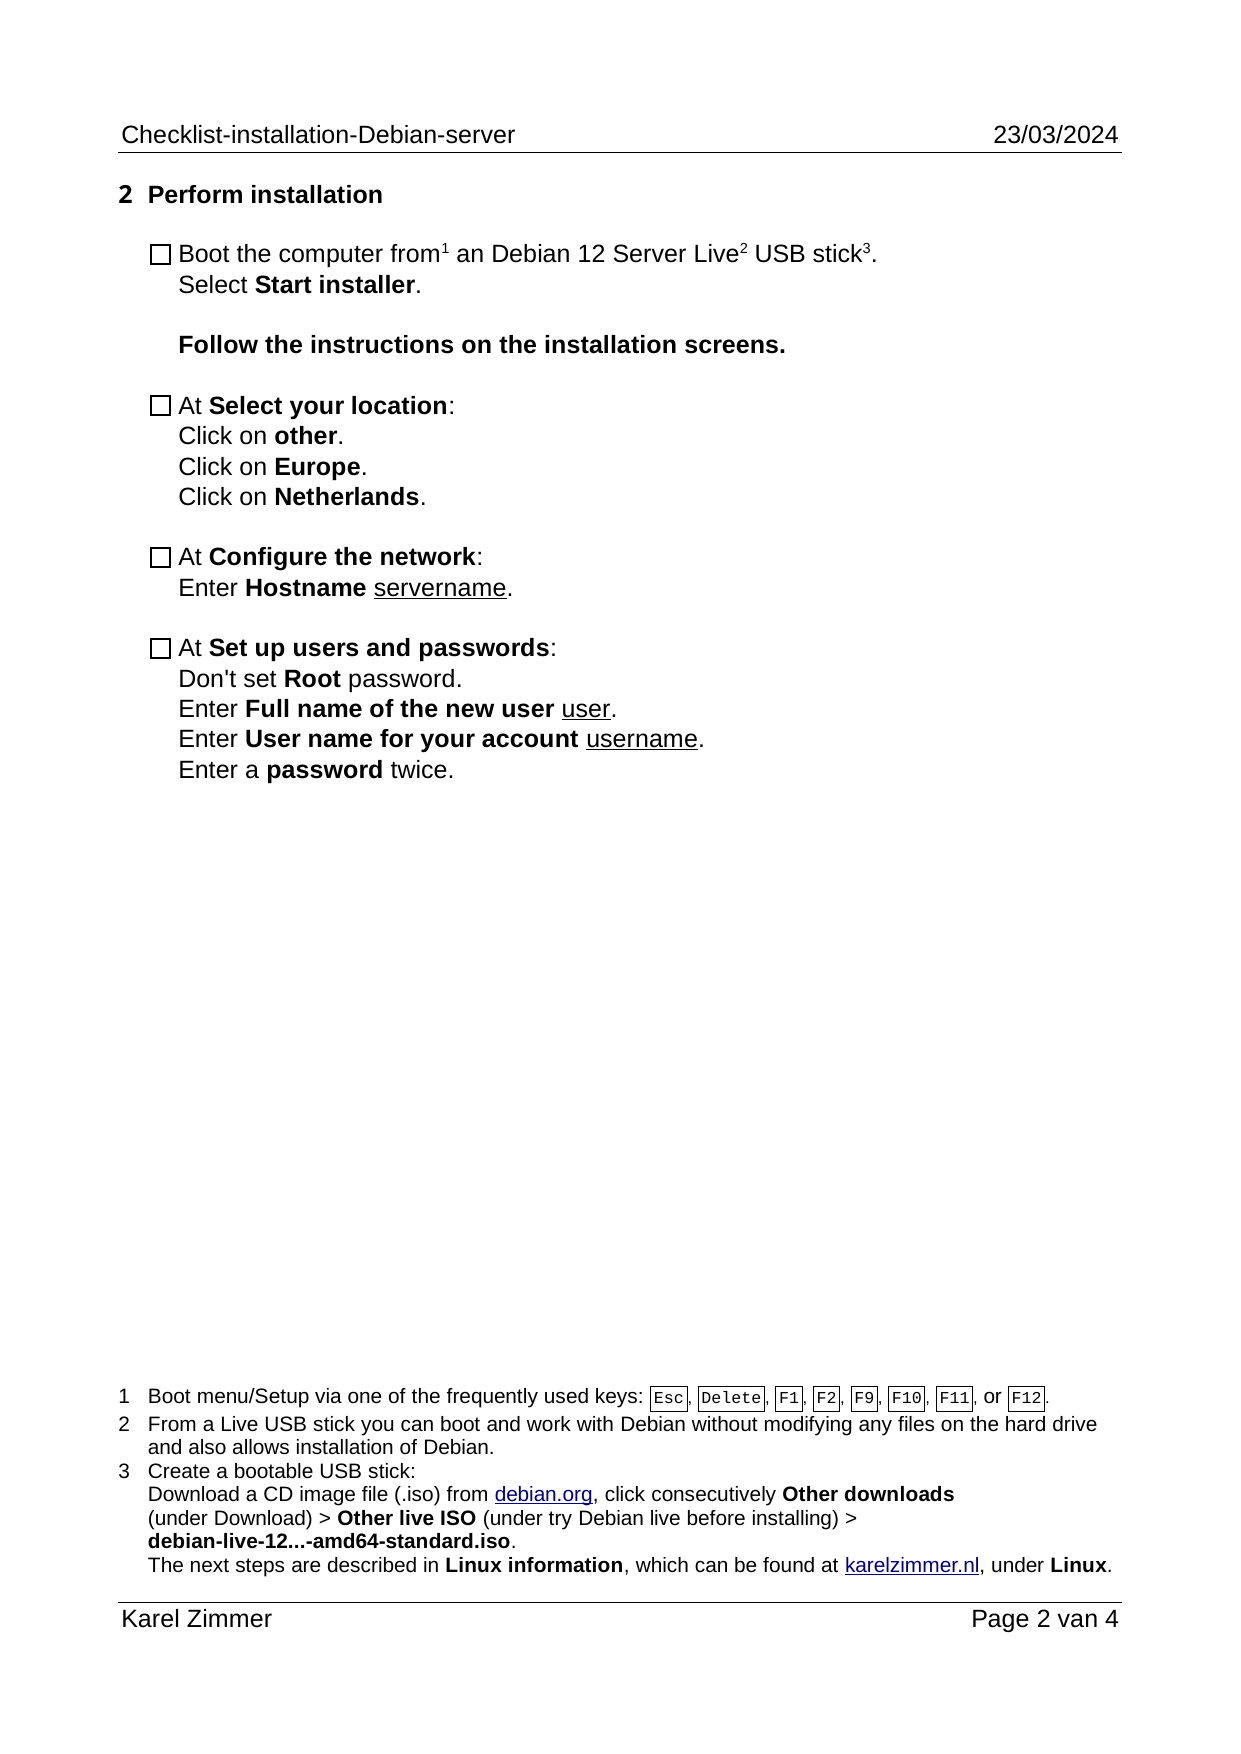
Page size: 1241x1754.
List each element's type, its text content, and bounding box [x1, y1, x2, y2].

table_cell Follow the instructions on the installation screens. [177, 330, 1122, 360]
table_cell [124, 724, 142, 754]
table_cell [142, 391, 177, 421]
table_cell [124, 754, 142, 785]
table_cell Enter User name for your account USERname. [177, 724, 1122, 754]
table_cell [142, 512, 177, 542]
table_cell Click on Europe. [177, 451, 1122, 482]
table_cell [124, 360, 142, 391]
table_cell [142, 330, 177, 360]
table_cell [142, 694, 177, 724]
table_cell [124, 573, 142, 603]
table_cell [142, 451, 177, 482]
table_header [124, 239, 142, 269]
table_cell [177, 360, 1122, 391]
table_cell At Select your location: [177, 391, 1122, 421]
table_cell [142, 482, 177, 512]
table_cell Click on Netherlands. [177, 482, 1122, 512]
table_cell [124, 330, 142, 360]
table_cell [142, 633, 177, 663]
table_cell [142, 724, 177, 754]
table_cell [142, 754, 177, 785]
table_cell [124, 300, 142, 330]
table_cell [124, 482, 142, 512]
table_cell [142, 603, 177, 633]
table_cell Enter a password twice. [177, 754, 1122, 785]
table_cell At Set up users and passwords: [177, 633, 1122, 663]
table_cell [142, 573, 177, 603]
table_cell [124, 451, 142, 482]
table_cell [124, 603, 142, 633]
table_cell Enter Hostname servername. [177, 573, 1122, 603]
table_cell [142, 664, 177, 694]
table_cell [124, 269, 142, 300]
table_cell [124, 391, 142, 421]
table_cell [177, 603, 1122, 633]
table_cell At Configure the network: [177, 542, 1122, 572]
table_cell Click on other. [177, 421, 1122, 451]
table_cell [142, 269, 177, 300]
table_cell Enter Full name of the new user USER. [177, 694, 1122, 724]
table_cell [142, 360, 177, 391]
table_cell [124, 664, 142, 694]
table_cell [177, 300, 1122, 330]
table_cell [177, 512, 1122, 542]
table_cell [124, 512, 142, 542]
table_cell [142, 542, 177, 572]
table_cell [142, 300, 177, 330]
table_cell [124, 633, 142, 663]
table_header [142, 239, 177, 269]
list Perform installation [118, 177, 1122, 211]
table_cell [142, 421, 177, 451]
table_cell [124, 421, 142, 451]
table_cell Select Start installer. [177, 269, 1122, 300]
table_cell Don't set Root password. [177, 664, 1122, 694]
table_header Boot the computer from an Debian 12 Server Live USB stick. [177, 239, 1122, 269]
table_cell [124, 694, 142, 724]
table_cell [124, 542, 142, 572]
